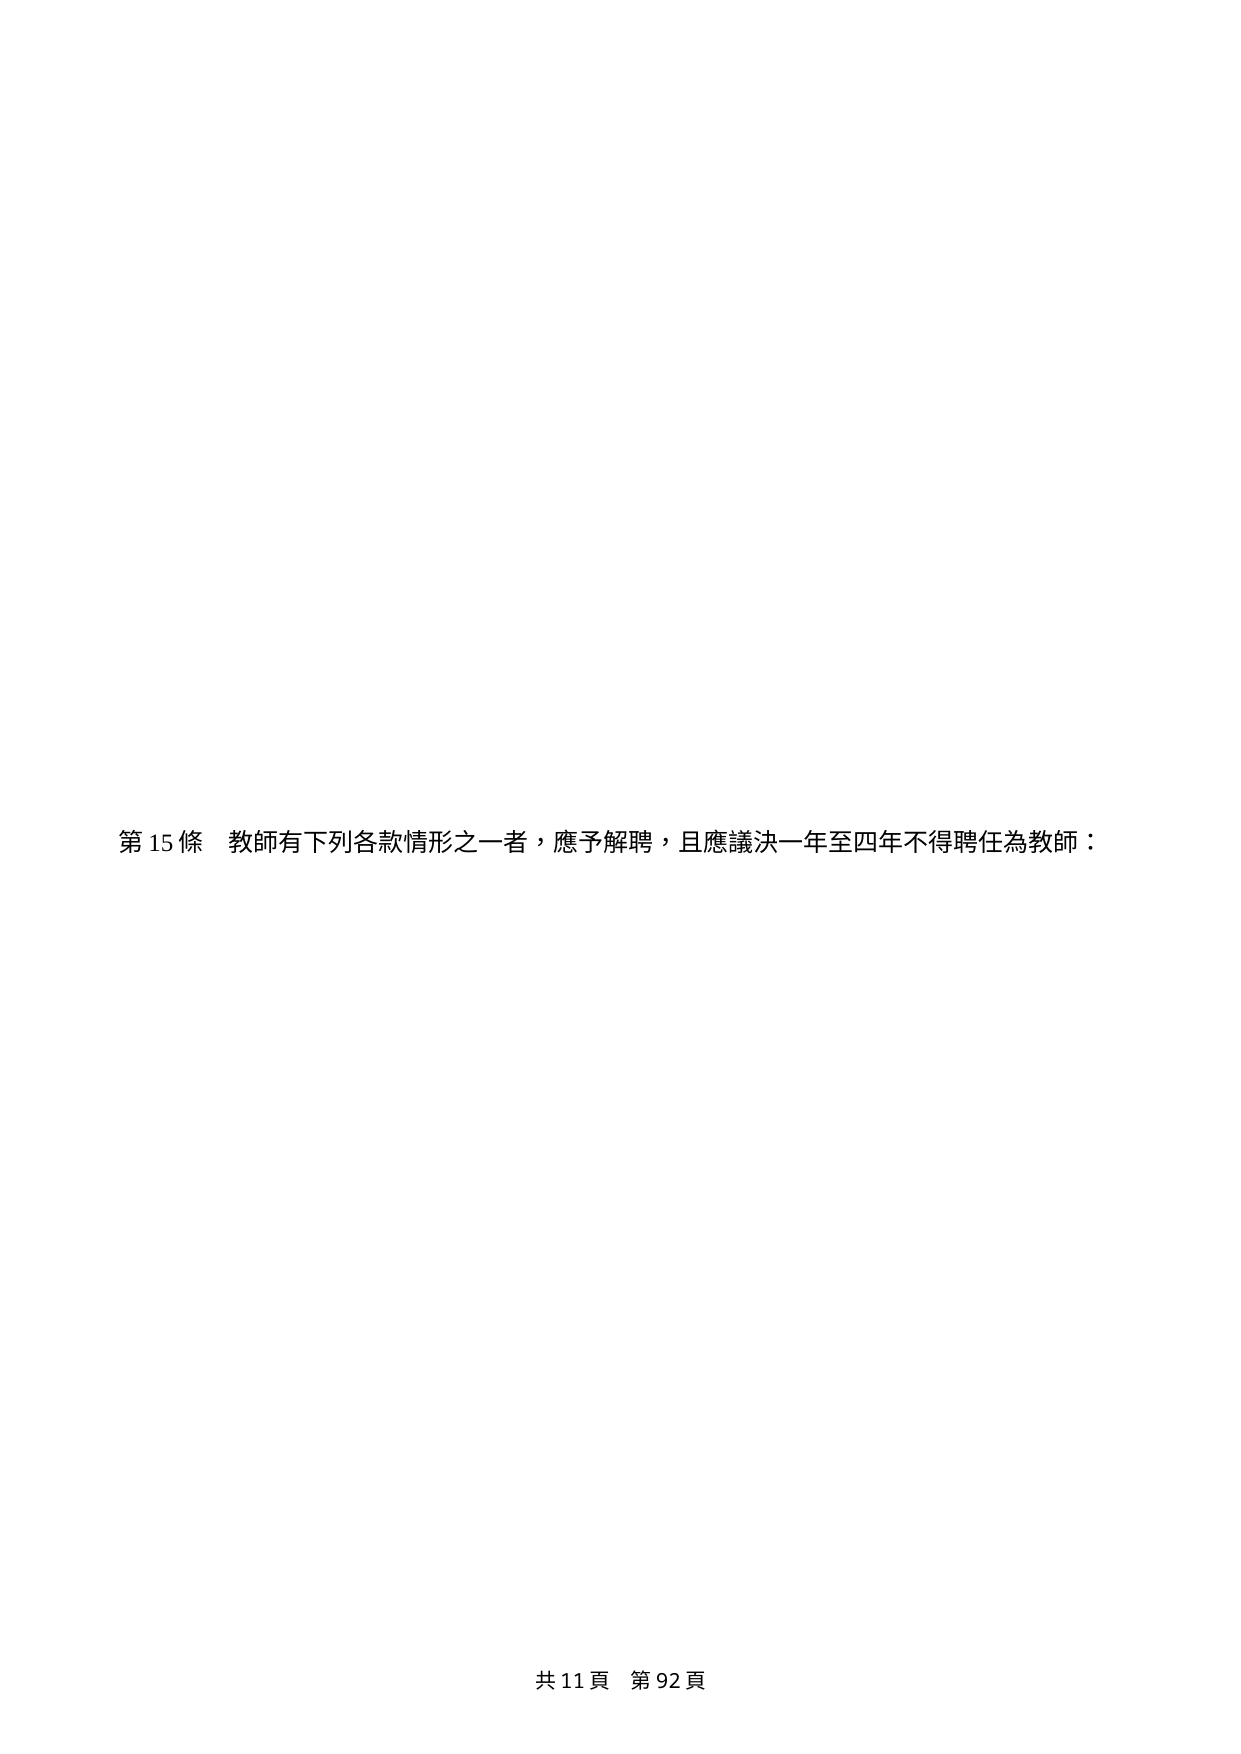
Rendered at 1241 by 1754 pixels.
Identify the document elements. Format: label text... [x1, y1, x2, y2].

text 第15條 教師有下列各款情形之一者，應予解聘，且應議決一年至四年不得聘任為教師： [118, 799, 1122, 862]
